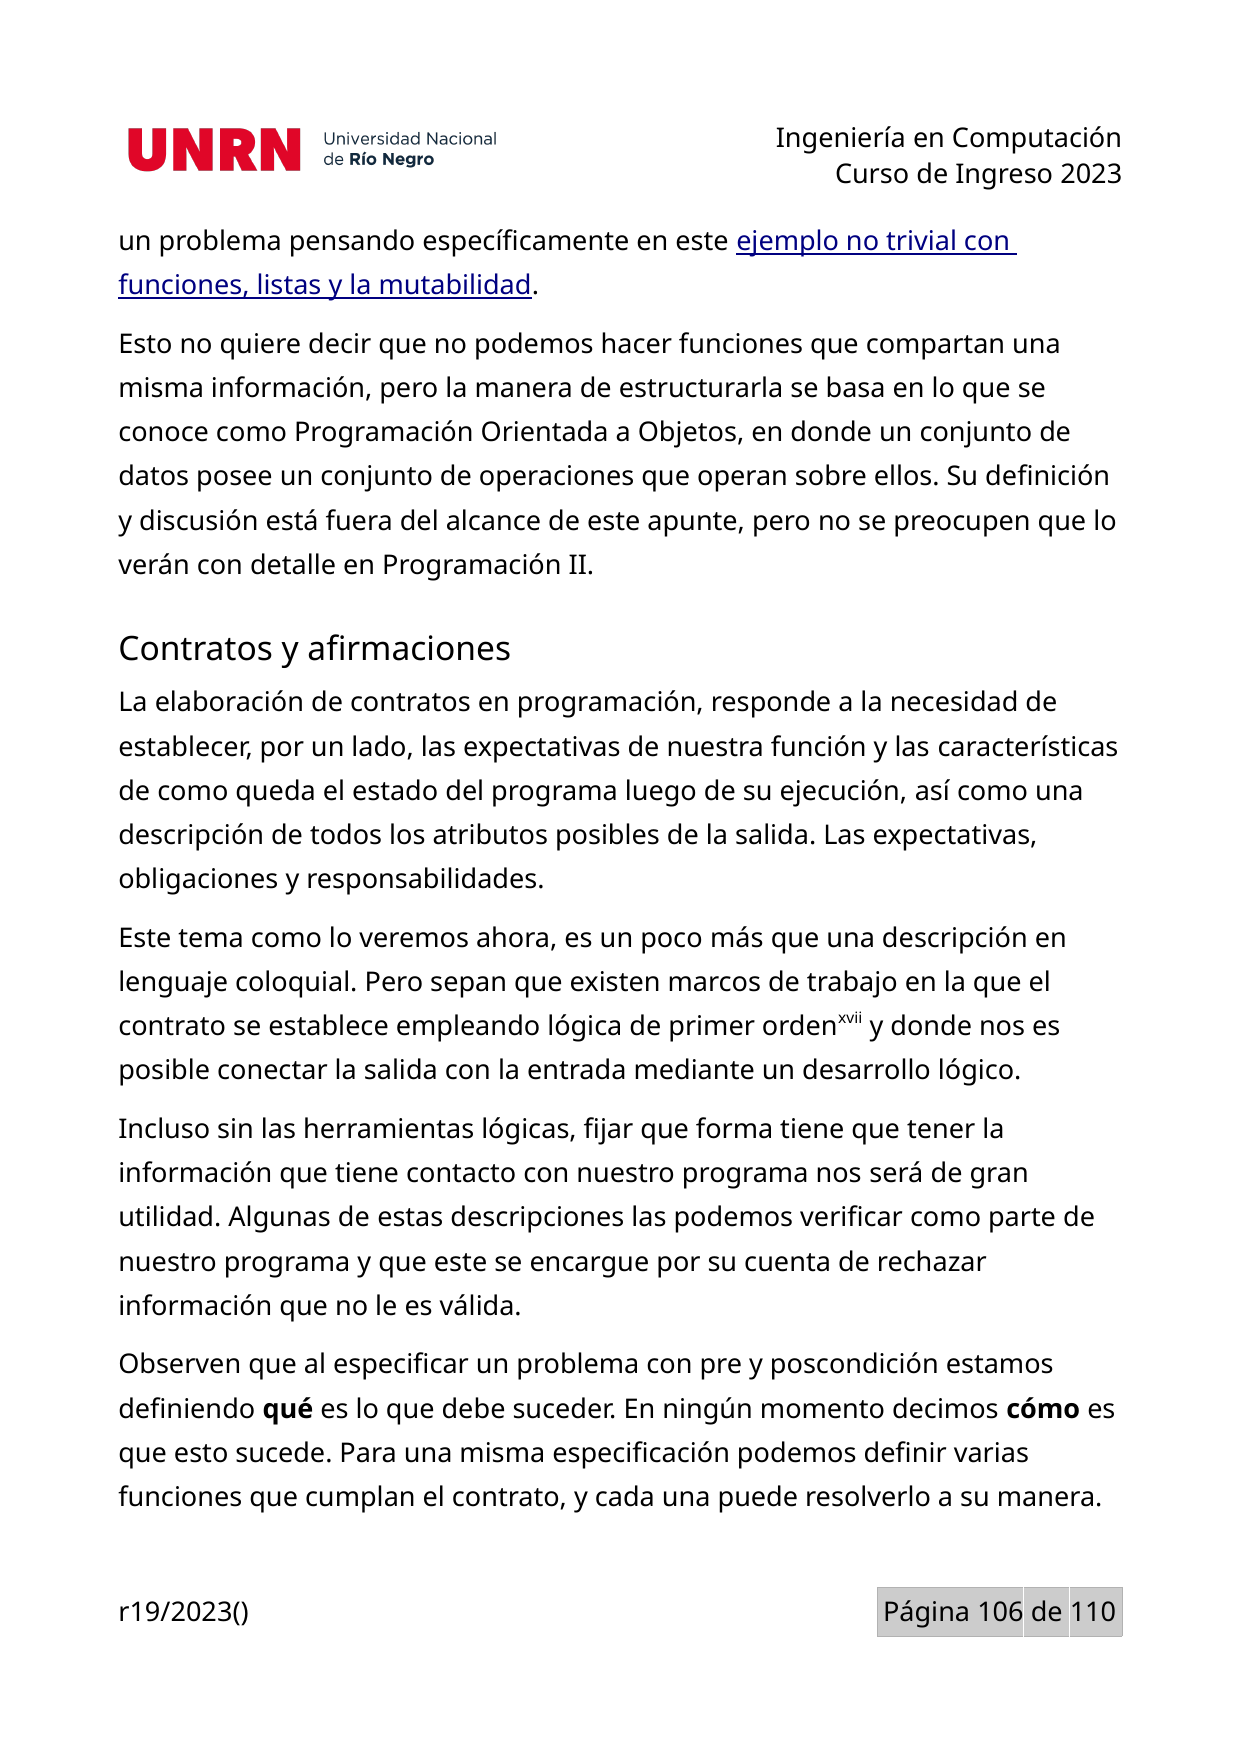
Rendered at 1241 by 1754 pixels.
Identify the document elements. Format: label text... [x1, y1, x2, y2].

text Este tema como lo veremos ahora, es un poco más que una descripción en lenguaje coloquial. Pero sepan que existen marcos de trabajo en la que el contrato se establece empleando lógica de primer orden y donde nos es posible conectar la salida con la entrada mediante un desarrollo lógico. [118, 918, 1122, 1088]
text un problema pensando específicamente en este ejemplo no trivial con funciones, listas y la mutabilidad. [118, 221, 1122, 302]
text La elaboración de contratos en programación, responde a la necesidad de establecer, por un lado, las expectativas de nuestra función y las características de como queda el estado del programa luego de su ejecución, así como una descripción de todos los atributos posibles de la salida. Las expectativas, obligaciones y responsabilidades. [118, 683, 1122, 896]
text Incluso sin las herramientas lógicas, fijar que forma tiene que tener la información que tiene contacto con nuestro programa nos será de gran utilidad. Algunas de estas descripciones las podemos verificar como parte de nuestro programa y que este se encargue por su cuenta de rechazar información que no le es válida. [118, 1109, 1122, 1323]
text Observen que al especificar un problema con pre y poscondición estamos definiendo qué es lo que debe suceder. En ningún momento decimos cómo es que esto sucede. Para una misma especificación podemos definir varias funciones que cumplan el contrato, y cada una puede resolverlo a su manera. [118, 1345, 1122, 1514]
text Esto no quiere decir que no podemos hacer funciones que compartan una misma información, pero la manera de estructurarla se basa en lo que se conoce como Programación Orientada a Objetos, en donde un conjunto de datos posee un conjunto de operaciones que operan sobre ellos. Su definición y discusión está fuera del alcance de este apunte, pero no se preocupen que lo verán con detalle en Programación II. [118, 324, 1122, 582]
subtitle Contratos y afirmaciones [118, 625, 1122, 670]
picture [118, 118, 505, 180]
